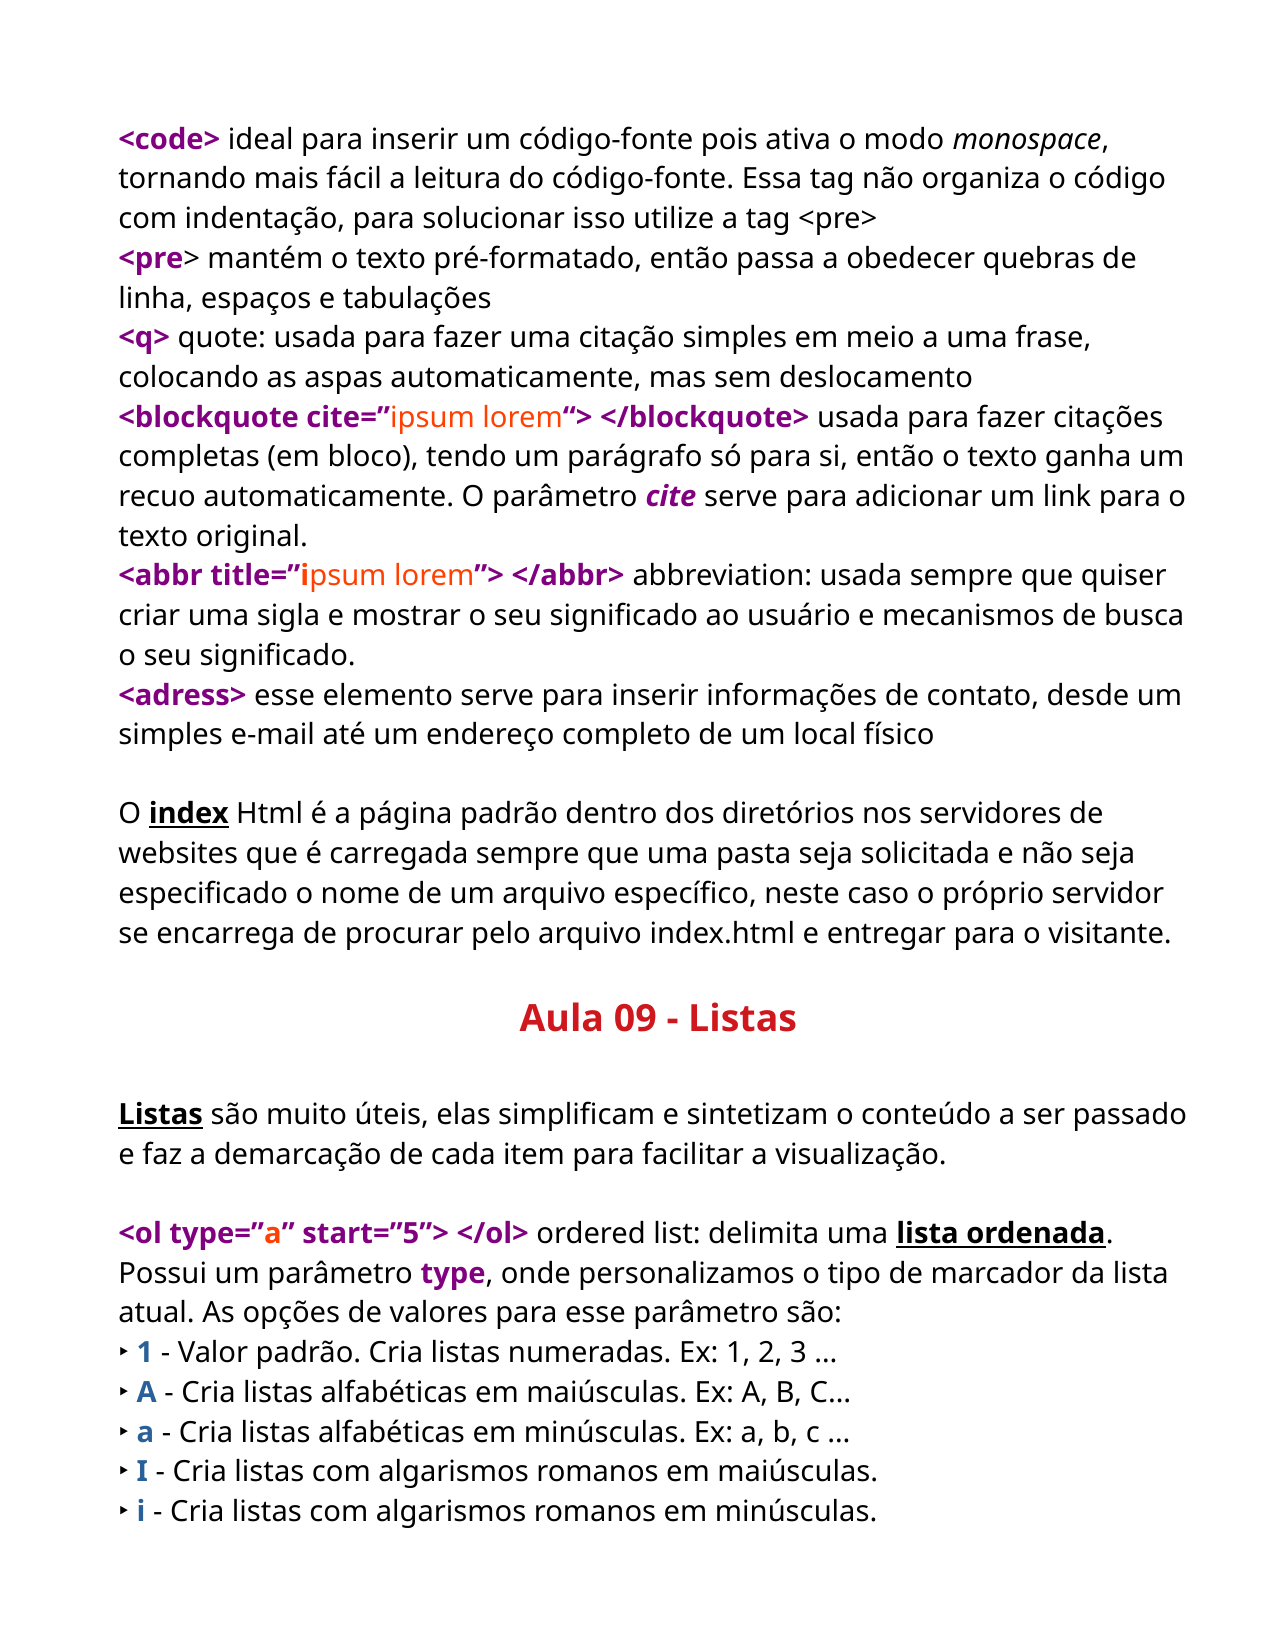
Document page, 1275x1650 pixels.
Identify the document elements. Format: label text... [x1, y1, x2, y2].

text <code> ideal para inserir um código-fonte pois ativa o modo monospace, tornando mais fácil a leitura do código-fonte. Essa tag não organiza o código com indentação, para solucionar isso utilize a tag <pre> [118, 118, 1198, 237]
text ‣ 1 - Valor padrão. Cria listas numeradas. Ex: 1, 2, 3 … [118, 1331, 1198, 1371]
text Aula 09 - Listas [118, 991, 1198, 1042]
text ‣ i - Cria listas com algarismos romanos em minúsculas. [118, 1490, 1198, 1530]
text ‣ A - Cria listas alfabéticas em maiúsculas. Ex: A, B, C… [118, 1371, 1198, 1411]
text Listas são muito úteis, elas simplificam e sintetizam o conteúdo a ser passado e faz a demarcação de cada item para facilitar a visualização. [118, 1093, 1198, 1173]
text <q> quote: usada para fazer uma citação simples em meio a uma frase, colocando as aspas automaticamente, mas sem deslocamento [118, 317, 1198, 396]
text O index Html é a página padrão dentro dos diretórios nos servidores de websites que é carregada sempre que uma pasta seja solicitada e não seja especificado o nome de um arquivo específico, neste caso o próprio servidor se encarrega de procurar pelo arquivo index.html e entregar para o visitante. [118, 793, 1198, 952]
text <adress> esse elemento serve para inserir informações de contato, desde um simples e-mail até um endereço completo de um local físico [118, 674, 1198, 753]
text <pre> mantém o texto pré-formatado, então passa a obedecer quebras de linha, espaços e tabulações [118, 237, 1198, 317]
text ‣ a - Cria listas alfabéticas em minúsculas. Ex: a, b, c … [118, 1411, 1198, 1451]
text ‣ I - Cria listas com algarismos romanos em maiúsculas. [118, 1451, 1198, 1490]
text <abbr title=”ipsum lorem”> </abbr> abbreviation: usada sempre que quiser criar uma sigla e mostrar o seu significado ao usuário e mecanismos de busca o seu significado. [118, 555, 1198, 674]
text <blockquote cite=”ipsum lorem“> </blockquote> usada para fazer citações completas (em bloco), tendo um parágrafo só para si, então o texto ganha um recuo automaticamente. O parâmetro cite serve para adicionar um link para o texto original. [118, 396, 1198, 555]
text <ol type=”a” start=”5”> </ol> ordered list: delimita uma lista ordenada. Possui um parâmetro type, onde personalizamos o tipo de marcador da lista atual. As opções de valores para esse parâmetro são: [118, 1212, 1198, 1331]
